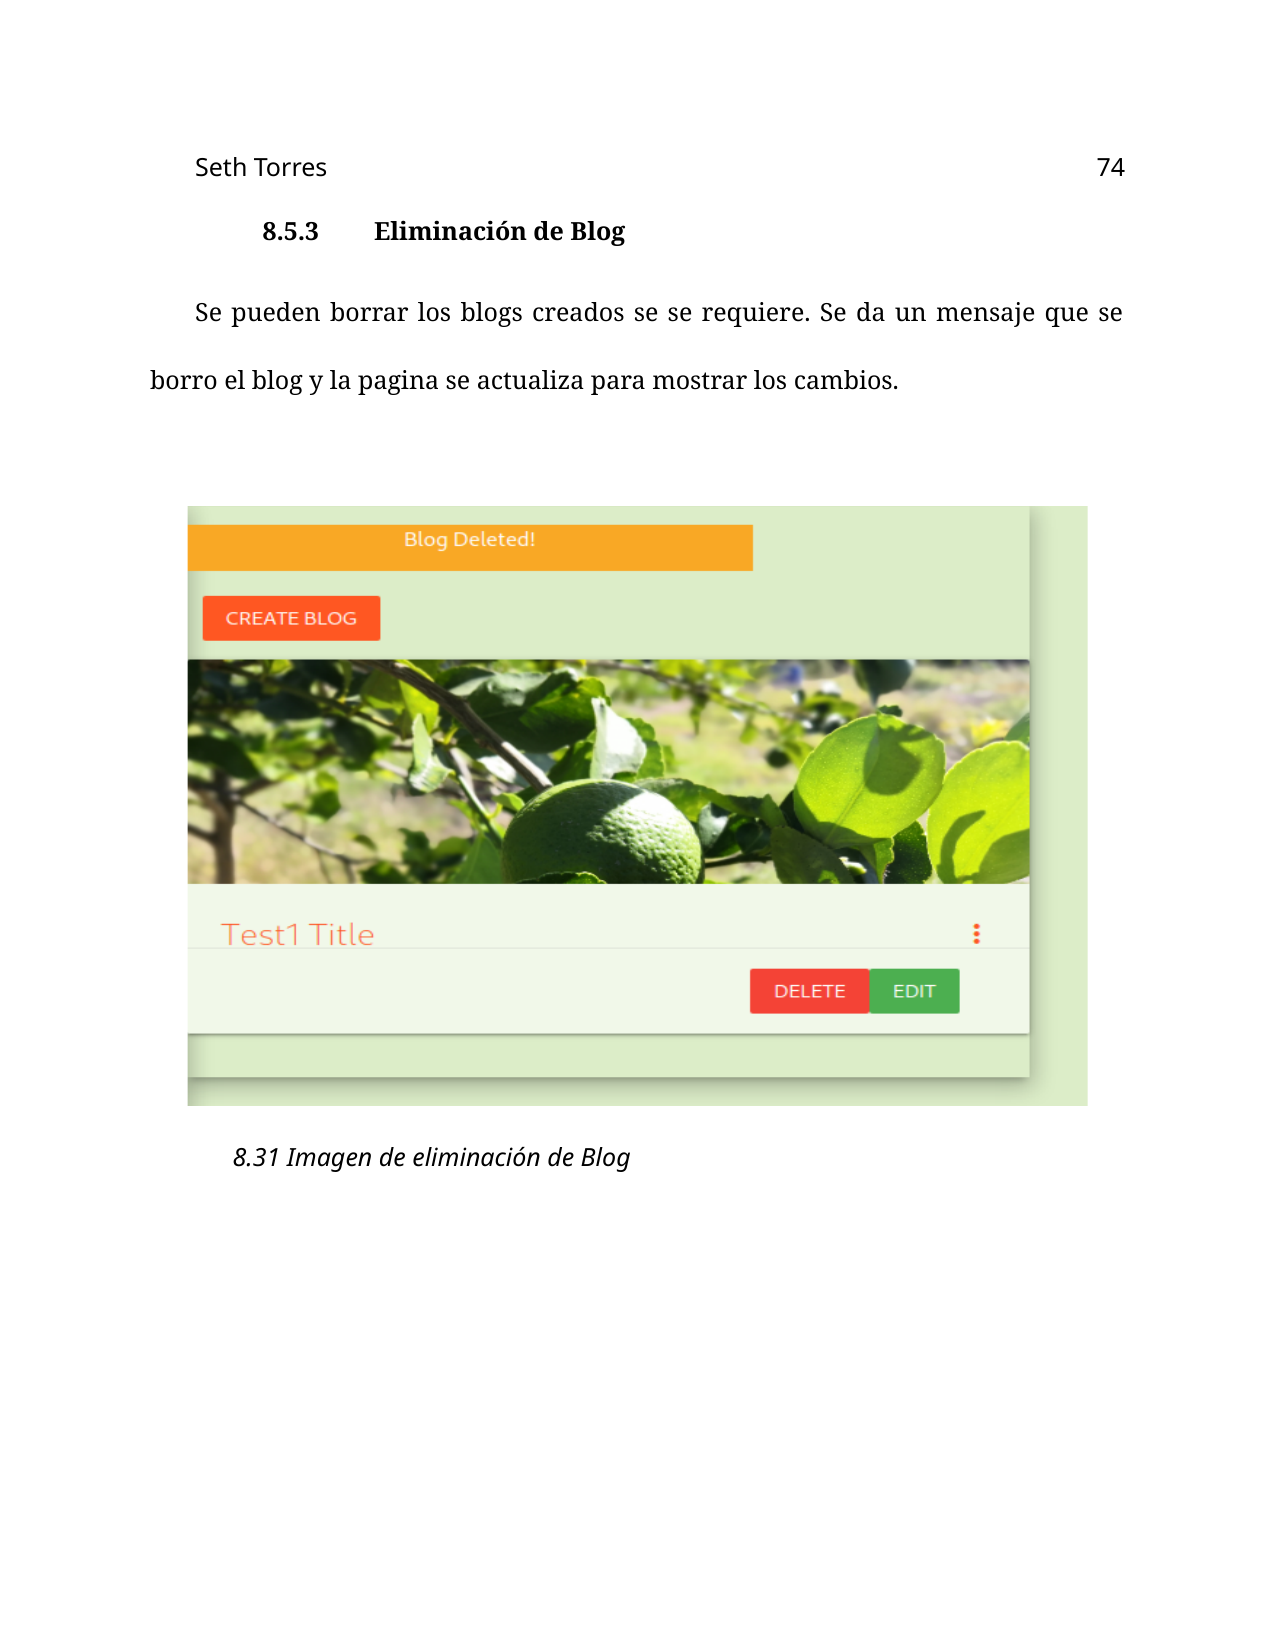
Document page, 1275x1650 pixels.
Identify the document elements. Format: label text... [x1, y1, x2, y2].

text 8.31 Imagen de eliminación de Blog [187, 1106, 1087, 1174]
text Se pueden borrar los blogs creados se se requiere. Se da un mensaje que se borro el blog y la pagina se actualiza para mostrar los cambios. [150, 294, 1125, 396]
picture [187, 506, 1088, 1106]
subtitle Eliminación de Blog [262, 213, 1125, 248]
